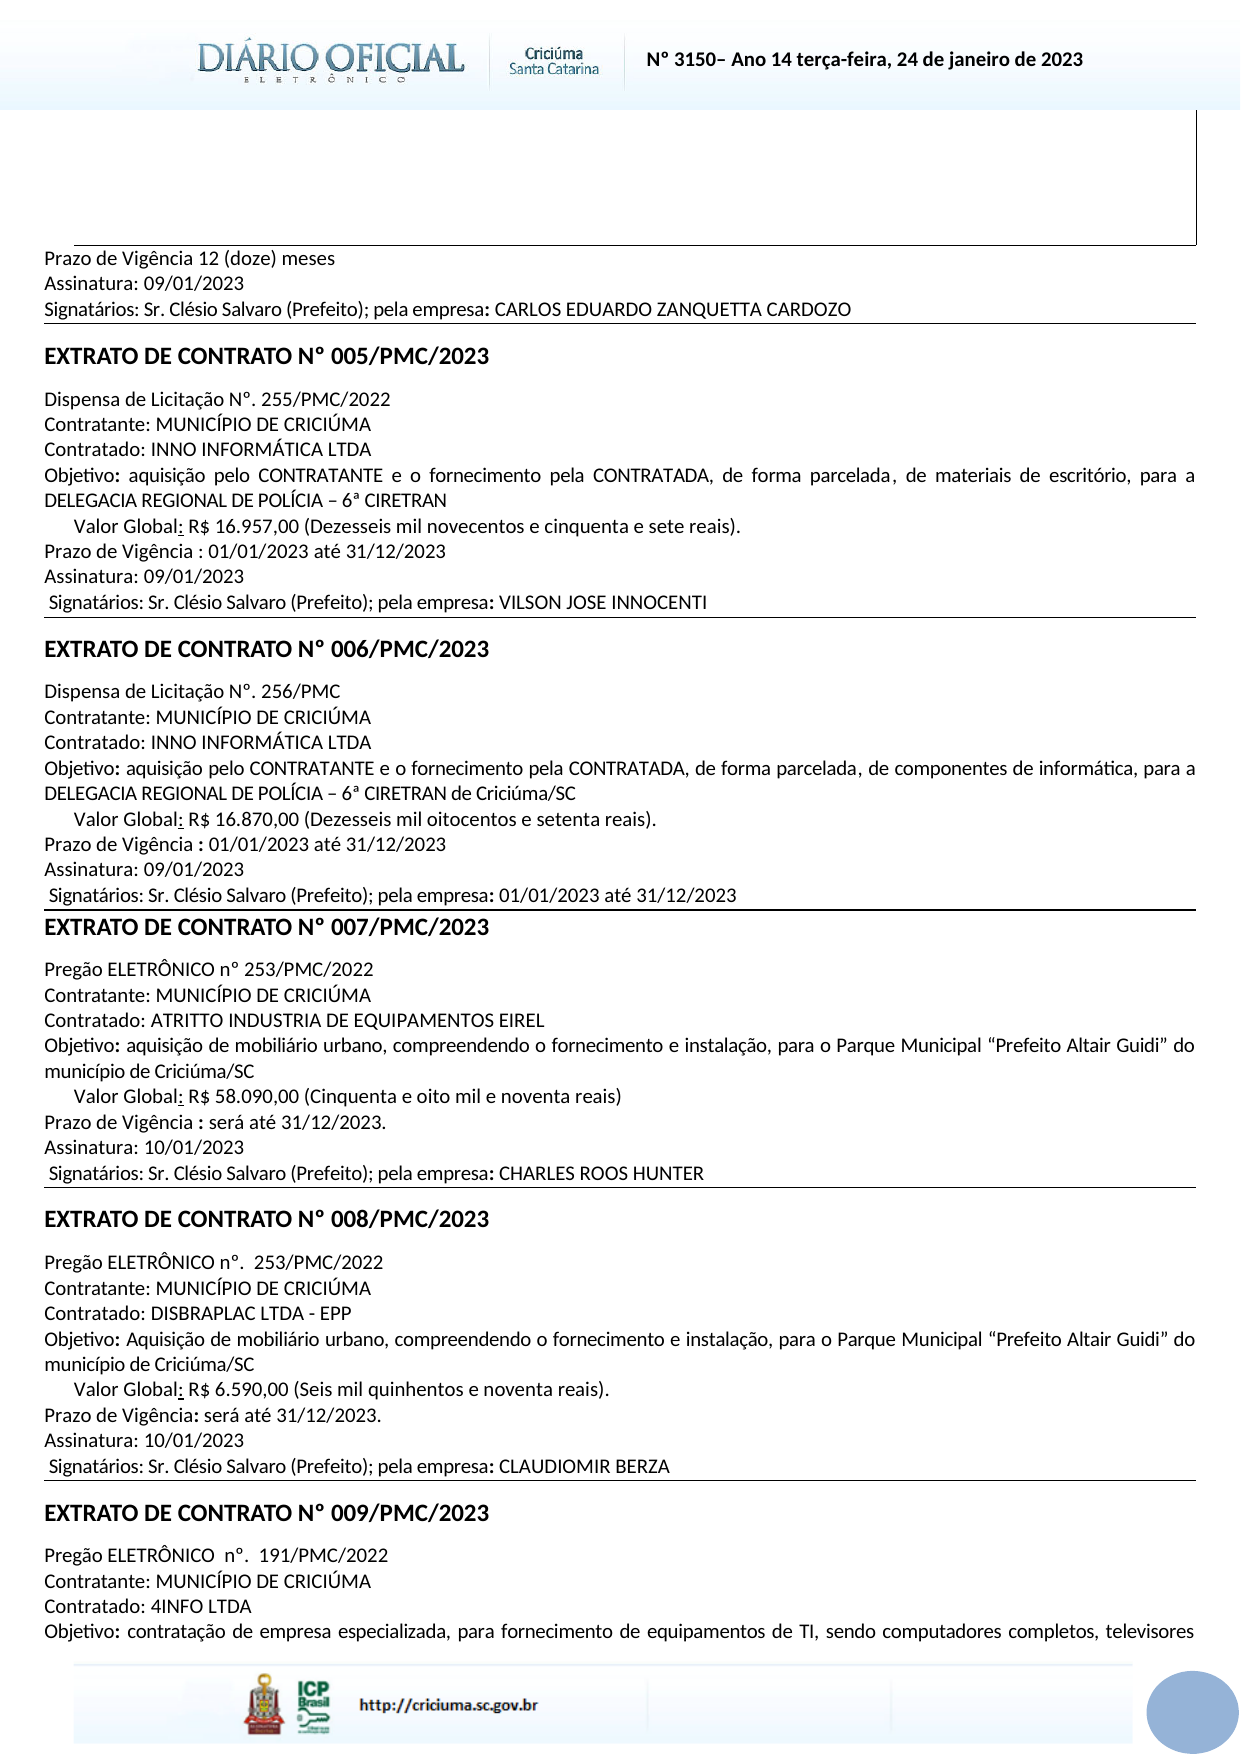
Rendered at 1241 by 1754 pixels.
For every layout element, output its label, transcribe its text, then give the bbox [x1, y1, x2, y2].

text Signatários: Sr. Clésio Salvaro (Prefeito); pela empresa: CARLOS EDUARDO ZANQUETTA CARDOZO [44, 296, 1196, 323]
text Contratado: DISBRAPLAC LTDA - EPP [44, 1300, 1196, 1326]
text Contratante: MUNICÍPIO DE CRICIÚMA [44, 1568, 1196, 1593]
text EXTRATO DE CONTRATO Nº 006/PMC/2023 [44, 633, 1196, 663]
text Assinatura: 09/01/2023 [44, 857, 1196, 882]
text Contratante: MUNICÍPIO DE CRICIÚMA [44, 411, 1196, 437]
text EXTRATO DE CONTRATO Nº 007/PMC/2023 [44, 911, 1196, 941]
text Signatários: Sr. Clésio Salvaro (Prefeito); pela empresa: 01/01/2023 até 31/12/2023 [44, 882, 1196, 909]
text Dispensa de Licitação Nº. 256/PMC [44, 679, 1196, 704]
text Prazo de Vigência 12 (doze) meses [44, 245, 1196, 271]
text Contratante: MUNICÍPIO DE CRICIÚMA [44, 982, 1196, 1007]
text Valor Global: R$ 58.090,00 (Cinquenta e oito mil e noventa reais) [44, 1083, 1196, 1109]
text Objetivo: aquisição pelo CONTRATANTE e o fornecimento pela CONTRATADA, de forma parcelada, de componentes de informática, para a DELEGACIA REGIONAL DE POLÍCIA – 6ª CIRETRAN de Criciúma/SC [44, 755, 1196, 806]
text Pregão ELETRÔNICO nº. 191/PMC/2022 [44, 1542, 1196, 1568]
text Pregão ELETRÔNICO nº. 253/PMC/2022 [44, 1249, 1196, 1275]
text Objetivo: Aquisição de mobiliário urbano, compreendendo o fornecimento e instalação, para o Parque Municipal “Prefeito Altair Guidi” do município de Criciúma/SC [44, 1326, 1196, 1377]
text EXTRATO DE CONTRATO Nº 008/PMC/2023 [44, 1204, 1196, 1234]
text Objetivo: aquisição de mobiliário urbano, compreendendo o fornecimento e instalação, para o Parque Municipal “Prefeito Altair Guidi” do município de Criciúma/SC [44, 1033, 1196, 1083]
text Contratante: MUNICÍPIO DE CRICIÚMA [44, 1275, 1196, 1300]
text Pregão ELETRÔNICO nº 253/PMC/2022 [44, 956, 1196, 982]
text Signatários: Sr. Clésio Salvaro (Prefeito); pela empresa: CLAUDIOMIR BERZA [44, 1453, 1196, 1480]
text Valor Global: R$ 16.870,00 (Dezesseis mil oitocentos e setenta reais). [44, 806, 1196, 831]
text Contratado: 4INFO LTDA [44, 1593, 1196, 1619]
text Valor Global: R$ 6.590,00 (Seis mil quinhentos e noventa reais). [44, 1377, 1196, 1402]
text Dispensa de Licitação Nº. 255/PMC/2022 [44, 386, 1196, 411]
text EXTRATO DE CONTRATO Nº 005/PMC/2023 [44, 340, 1196, 370]
text Contratado: INNO INFORMÁTICA LTDA [44, 437, 1196, 462]
text Contratado: ATRITTO INDUSTRIA DE EQUIPAMENTOS EIREL [44, 1007, 1196, 1033]
text Prazo de Vigência : será até 31/12/2023. [44, 1109, 1196, 1134]
text Assinatura: 09/01/2023 [44, 271, 1196, 296]
text Valor Global: R$ 16.957,00 (Dezesseis mil novecentos e cinquenta e sete reais). [44, 513, 1196, 538]
text Contratado: INNO INFORMÁTICA LTDA [44, 729, 1196, 755]
text Assinatura: 10/01/2023 [44, 1427, 1196, 1453]
text Objetivo: contratação de empresa especializada, para fornecimento de equipamentos de TI, sendo computadores completos, televisores [44, 1619, 1196, 1644]
text Contratante: MUNICÍPIO DE CRICIÚMA [44, 704, 1196, 729]
text Prazo de Vigência: será até 31/12/2023. [44, 1402, 1196, 1427]
text Assinatura: 10/01/2023 [44, 1134, 1196, 1160]
text Objetivo: aquisição pelo CONTRATANTE e o fornecimento pela CONTRATADA, de forma parcelada, de materiais de escritório, para a DELEGACIA REGIONAL DE POLÍCIA – 6ª CIRETRAN [44, 462, 1196, 513]
text Assinatura: 09/01/2023 [44, 564, 1196, 589]
text EXTRATO DE CONTRATO Nº 009/PMC/2023 [44, 1497, 1196, 1527]
text Prazo de Vigência : 01/01/2023 até 31/12/2023 [44, 831, 1196, 857]
text Prazo de Vigência : 01/01/2023 até 31/12/2023 [44, 538, 1196, 564]
text Signatários: Sr. Clésio Salvaro (Prefeito); pela empresa: VILSON JOSE INNOCENTI [44, 589, 1196, 617]
text Signatários: Sr. Clésio Salvaro (Prefeito); pela empresa: CHARLES ROOS HUNTER [44, 1160, 1196, 1187]
